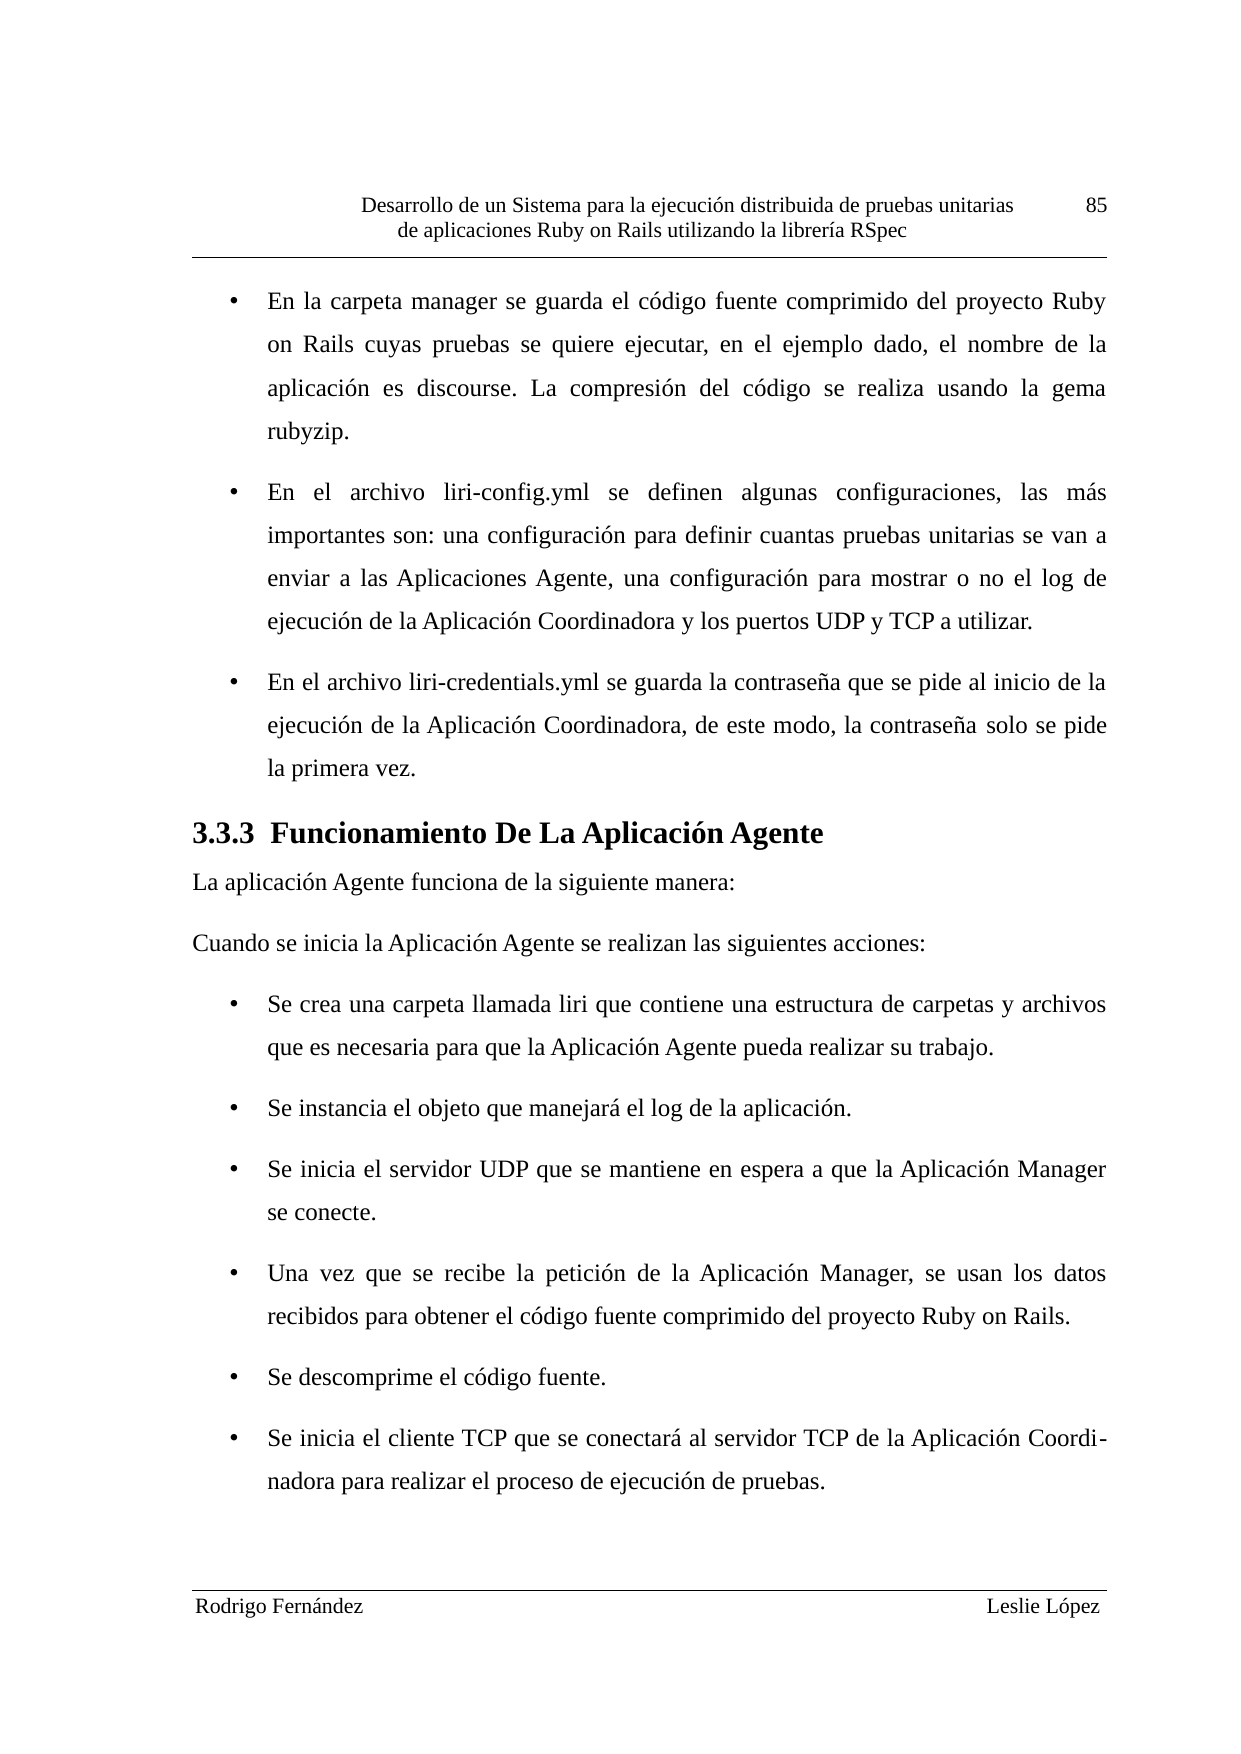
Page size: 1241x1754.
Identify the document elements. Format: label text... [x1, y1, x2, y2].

text Cuando se inicia la Aplicación Agente se realizan las siguientes acciones: [192, 928, 1107, 957]
list En la carpeta manager se guarda el código fuente comprimido del proyecto Ruby on Rails cuyas pruebas se quiere ejecutar, en el ejemplo dado, el nombre de la aplicación es discourse. La compresión del código se realiza usando la gema rubyzip. [229, 286, 1107, 444]
list Se inicia el cliente TCP que se conectará al servidor TCP de la Aplicación Coordi­nadora para realizar el proceso de ejecución de pruebas. [229, 1423, 1107, 1494]
list En el archivo liri-config.yml se definen algunas configuraciones, las más importantes son: una configuración para definir cuantas pruebas unitarias se van a enviar a las Aplicaciones Agente, una configuración para mostrar o no el log de ejecución de la Aplicación Coordinadora y los puertos UDP y TCP a utilizar. [229, 477, 1107, 635]
subtitle Funcionamiento de la Aplicación Agente [192, 814, 1107, 850]
list Una vez que se recibe la petición de la Aplicación Manager, se usan los datos recibidos para obtener el código fuente comprimido del proyecto Ruby on Rails. [229, 1258, 1107, 1330]
list Se descomprime el código fuente. [229, 1362, 1107, 1391]
list Se crea una carpeta llamada liri que contiene una estructura de carpetas y archivos que es necesaria para que la Aplicación Agente pueda realizar su trabajo. [229, 989, 1107, 1061]
list Se instancia el objeto que manejará el log de la aplicación. [229, 1093, 1107, 1122]
list En el archivo liri-credentials.yml se guarda la contraseña que se pide al inicio de la ejecución de la Aplicación Coordinadora, de este modo, la contraseña solo se pide la pri­mera vez. [229, 667, 1107, 782]
text La aplicación Agente funciona de la siguiente manera: [192, 867, 1107, 896]
list Se inicia el servidor UDP que se mantiene en espera a que la Aplicación Manager se conecte. [229, 1154, 1107, 1226]
